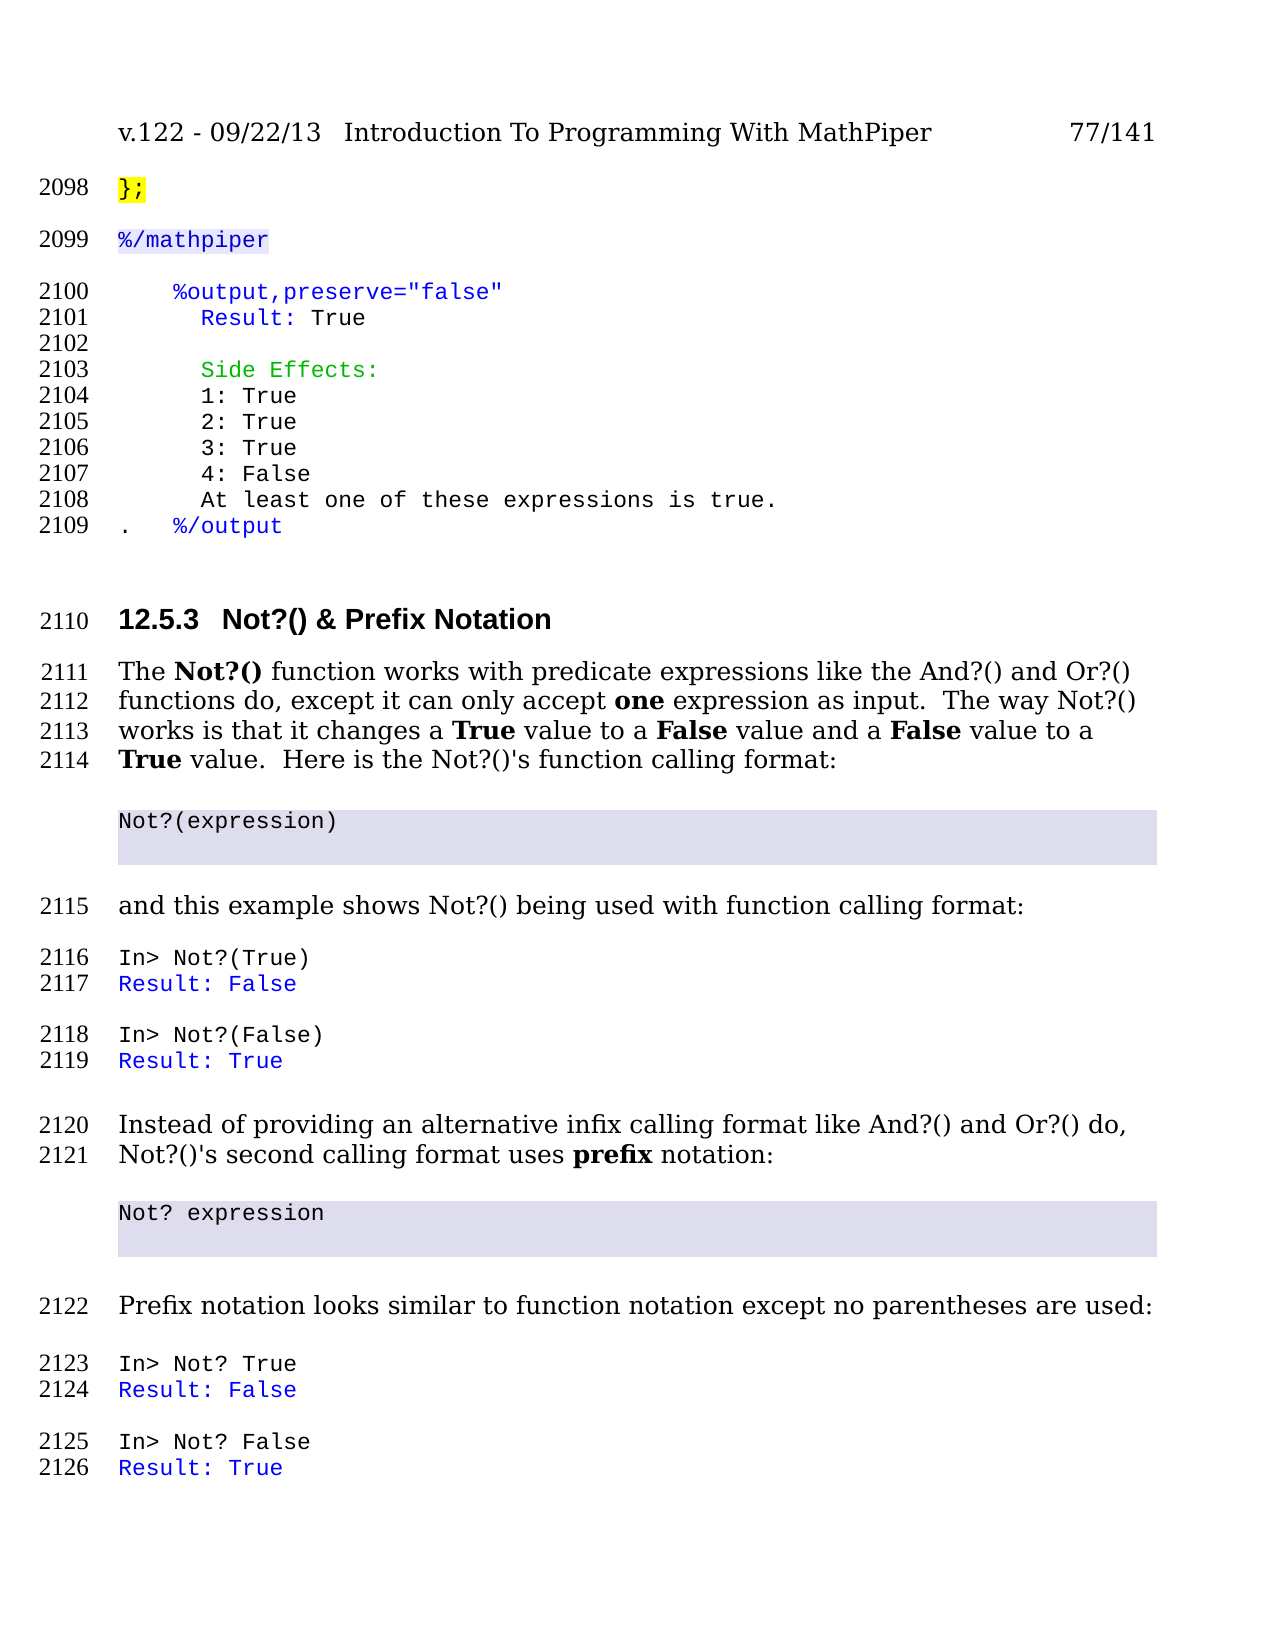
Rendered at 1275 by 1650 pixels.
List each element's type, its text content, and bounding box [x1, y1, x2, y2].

table_header Not?(expression) [118, 810, 1157, 865]
text and this example shows Not?() being used with function calling format: [118, 891, 1157, 920]
text . %/output [118, 514, 1157, 540]
text 2: True [118, 410, 1157, 436]
text In> Not?(False) [118, 1024, 1157, 1050]
text Result: False [118, 1378, 1157, 1404]
text In> Not? False [118, 1430, 1157, 1456]
text 3: True [118, 436, 1157, 462]
text Result: True [118, 306, 1157, 332]
text Prefix notation looks similar to function notation except no parentheses are used: [118, 1291, 1157, 1321]
text Result: True [118, 1456, 1157, 1482]
text 4: False [118, 462, 1157, 488]
text %output,preserve="false" [118, 281, 1157, 306]
text In> Not?(True) [118, 946, 1157, 972]
table_header Not? expression [118, 1201, 1157, 1257]
text Result: False [118, 972, 1157, 998]
text The Not?() function works with predicate expressions like the And?() and Or?() functions do, except it can only accept one expression as input. The way Not?() works is that it changes a True value to a False value and a False value to a True value. Here is the Not?()'s function calling format: [118, 657, 1157, 774]
text At least one of these expressions is true. [118, 488, 1157, 514]
text 1: True [118, 384, 1157, 410]
text In> Not? True [118, 1353, 1157, 1378]
subtitle Not?() & Prefix Notation [118, 602, 1157, 636]
text Side Effects: [118, 358, 1157, 384]
text }; [118, 177, 1157, 203]
text %/mathpiper [118, 229, 1157, 254]
text Instead of providing an alternative infix calling format like And?() and Or?() do, Not?()'s second calling format uses prefix notation: [118, 1111, 1157, 1169]
text Result: True [118, 1050, 1157, 1076]
